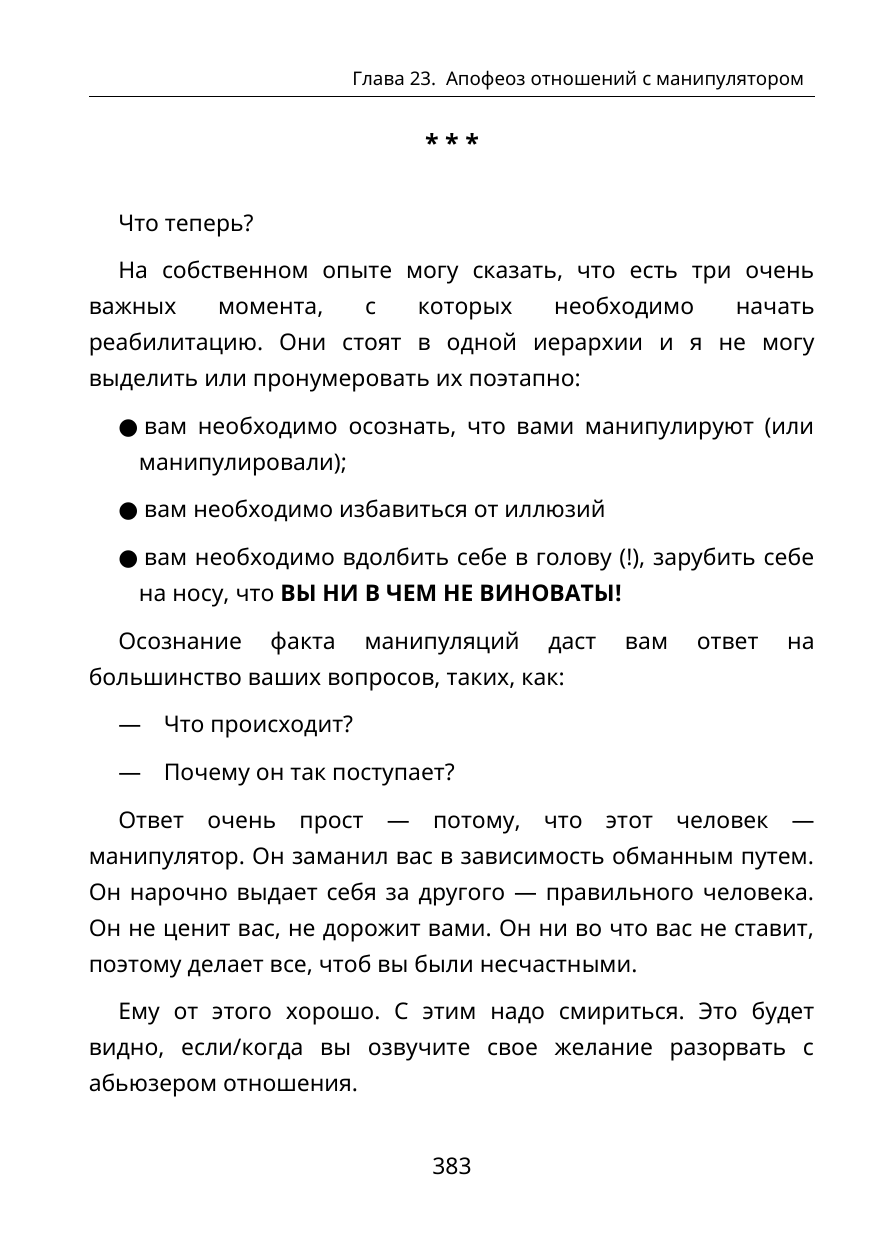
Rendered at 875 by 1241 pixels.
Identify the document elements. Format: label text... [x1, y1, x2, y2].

list вам необходимо вдолбить себе в голову (!), зарубить себе на носу, что ВЫ НИ В ЧЕМ НЕ ВИНОВАТЫ! [118, 541, 815, 608]
list вам необходимо избавиться от иллюзий [118, 493, 815, 525]
list Почему он так поступает? [88, 756, 815, 787]
list Что происходит? [88, 708, 815, 740]
list вам необходимо осознать, что вами манипулируют (или манипулировали); [118, 410, 815, 477]
text Ответ очень прост — потому, что этот человек — манипулятор. Он заманил вас в зависимость обманным путем. Он нарочно выдает себя за другого — правильного человека. Он не ценит вас, не дорожит вами. Он ни во что вас не ставит, поэтому делает все, чтоб вы были несчастными. [88, 804, 815, 979]
subtitle * * * [88, 126, 815, 160]
text Осознание факта манипуляций даст вам ответ на большинство ваших вопросов, таких, как: [88, 625, 815, 692]
text На собственном опыте могу сказать, что есть три очень важных момента, с которых необходимо начать реабилитацию. Они стоят в одной иерархии и я не могу выделить или пронумеровать их поэтапно: [88, 254, 815, 393]
text Что теперь? [88, 207, 815, 238]
text Ему от этого хорошо. С этим надо смириться. Это будет видно, если/когда вы озвучите свое желание разорвать с абьюзером отношения. [88, 995, 815, 1098]
